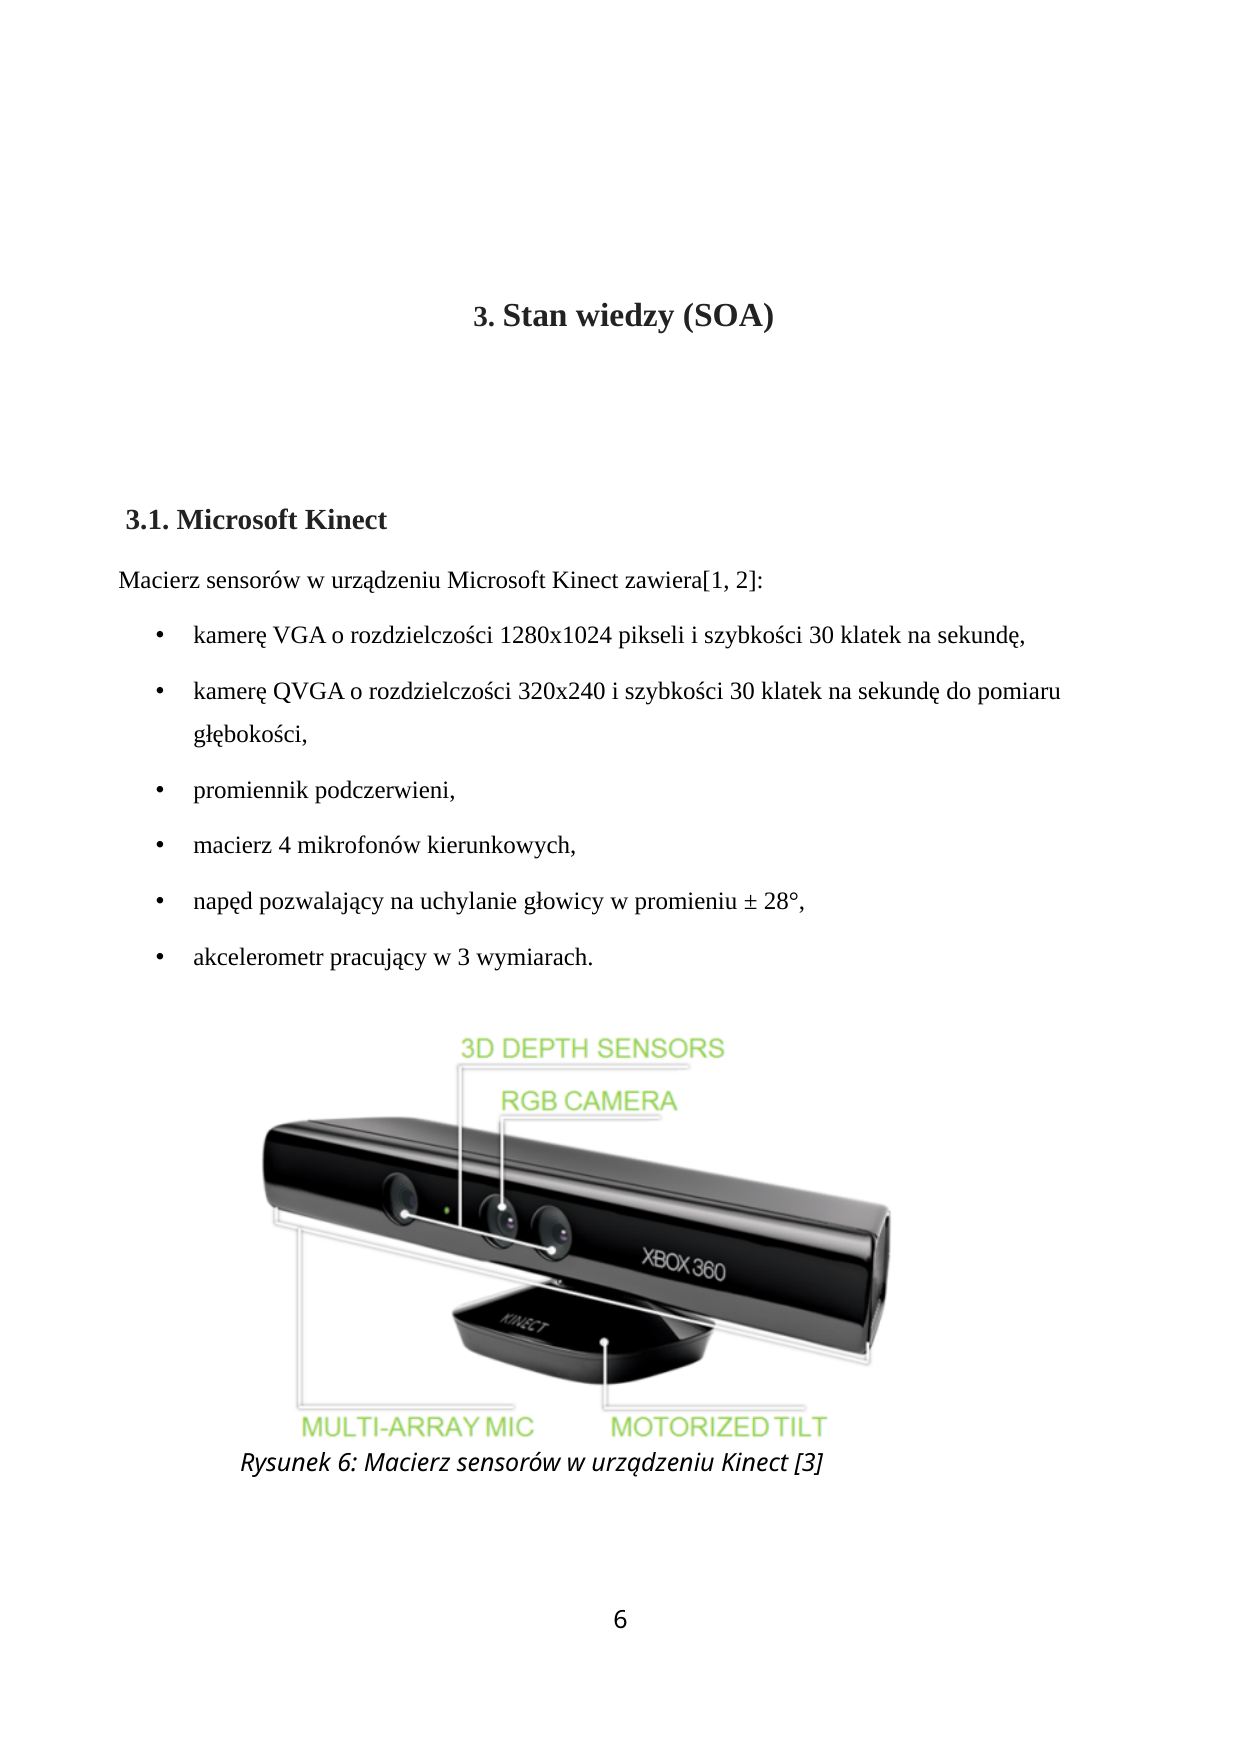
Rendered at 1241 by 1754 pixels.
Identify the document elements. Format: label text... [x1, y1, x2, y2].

list promiennik podczerwieni, [156, 775, 1122, 803]
list kamerę VGA o rozdzielczości 1280x1024 pikseli i szybkości 30 klatek na sekundę, [156, 620, 1122, 649]
subtitle Stan wiedzy (SOA) [118, 295, 1122, 334]
list akcelerometr pracujący w 3 wymiarach. [156, 942, 1122, 970]
list macierz 4 mikrofonów kierunkowych, [156, 830, 1122, 859]
list napęd pozwalający na uchylanie głowicy w promieniu ± 28°, [156, 886, 1122, 915]
text Macierz sensorów w urządzeniu Microsoft Kinect zawiera[1, 2]: [118, 565, 1122, 593]
subtitle Microsoft Kinect [118, 502, 1122, 535]
list kamerę QVGA o rozdzielczości 320x240 i szybkości 30 klatek na sekundę do pomiaru głębokości, [156, 676, 1122, 748]
text Rysunek 6: Macierz sensorów w urządzeniu Kinect [3] [240, 1445, 916, 1478]
picture [240, 1010, 917, 1445]
